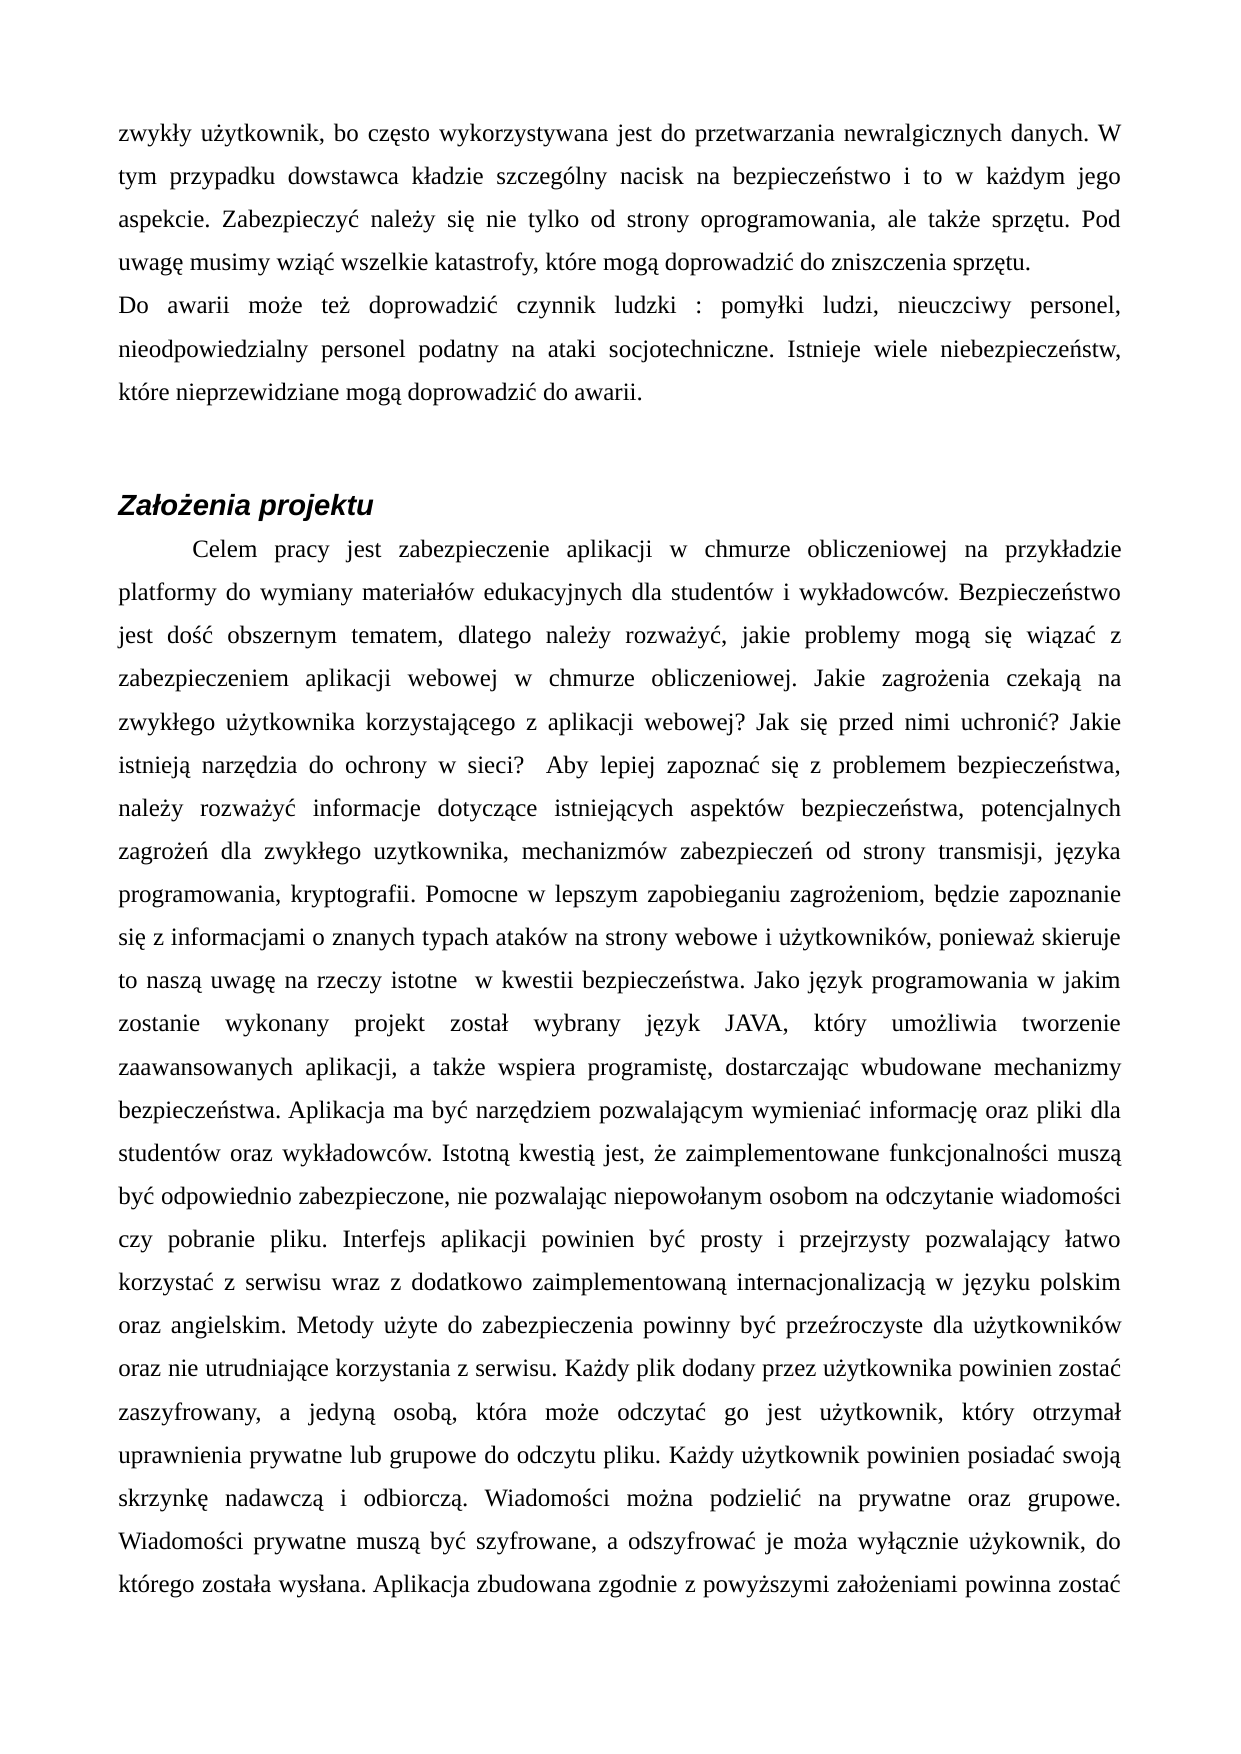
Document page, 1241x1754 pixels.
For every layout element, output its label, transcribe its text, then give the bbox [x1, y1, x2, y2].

text Celem pracy jest zabezpieczenie aplikacji w chmurze obliczeniowej na przykładzie platformy do wymiany materiałów edukacyjnych dla studentów i wykładowców. Bezpieczeństwo jest dość obszernym tematem, dlatego należy rozważyć, jakie problemy mogą się wiązać z zabezpieczeniem aplikacji webowej w chmurze obliczeniowej. Jakie zagrożenia czekają na zwykłego użytkownika korzystającego z aplikacji webowej? Jak się przed nimi uchronić? Jakie istnieją narzędzia do ochrony w sieci? Aby lepiej zapoznać się z problemem bezpieczeństwa, należy rozważyć informacje dotyczące istniejących aspektów bezpieczeństwa, potencjalnych zagrożeń dla zwykłego uzytkownika, mechanizmów zabezpieczeń od strony transmisji, języka programowania, kryptografii. Pomocne w lepszym zapobieganiu zagrożeniom, będzie zapoznanie się z informacjami o znanych typach ataków na strony webowe i użytkowników, ponieważ skieruje to naszą uwagę na rzeczy istotne w kwestii bezpieczeństwa. Jako język programowania w jakim zostanie wykonany projekt został wybrany język JAVA, który umożliwia tworzenie zaawansowanych aplikacji, a także wspiera programistę, dostarczając wbudowane mechanizmy bezpieczeństwa. Aplikacja ma być narzędziem pozwalającym wymieniać informację oraz pliki dla studentów oraz wykładowców. Istotną kwestią jest, że zaimplementowane funkcjonalności muszą być odpowiednio zabezpieczone, nie pozwalając niepowołanym osobom na odczytanie wiadomości czy pobranie pliku. Interfejs aplikacji powinien być prosty i przejrzysty pozwalający łatwo korzystać z serwisu wraz z dodatkowo zaimplementowaną internacjonalizacją w języku polskim oraz angielskim. Metody użyte do zabezpieczenia powinny być przeźroczyste dla użytkowników oraz nie utrudniające korzystania z serwisu. Każdy plik dodany przez użytkownika powinien zostać zaszyfrowany, a jedyną osobą, która może odczytać go jest użytkownik, który otrzymał uprawnienia prywatne lub grupowe do odczytu pliku. Każdy użytkownik powinien posiadać swoją skrzynkę nadawczą i odbiorczą. Wiadomości można podzielić na prywatne oraz grupowe. Wiadomości prywatne muszą być szyfrowane, a odszyfrować je moża wyłącznie użykownik, do którego została wysłana. Aplikacja zbudowana zgodnie z powyższymi założeniami powinna zostać [118, 534, 1122, 1598]
subtitle Założenia projektu [118, 488, 1122, 522]
text Do awarii może też doprowadzić czynnik ludzki : pomyłki ludzi, nieuczciwy personel, nieodpowiedzialny personel podatny na ataki socjotechniczne. Istnieje wiele niebezpieczeństw, które nieprzewidziane mogą doprowadzić do awarii. [118, 291, 1122, 406]
text zwykły użytkownik, bo często wykorzystywana jest do przetwarzania newralgicznych danych. W tym przypadku dowstawca kładzie szczególny nacisk na bezpieczeństwo i to w każdym jego aspekcie. Zabezpieczyć należy się nie tylko od strony oprogramowania, ale także sprzętu. Pod uwagę musimy wziąć wszelkie katastrofy, które mogą doprowadzić do zniszczenia sprzętu. [118, 118, 1122, 276]
